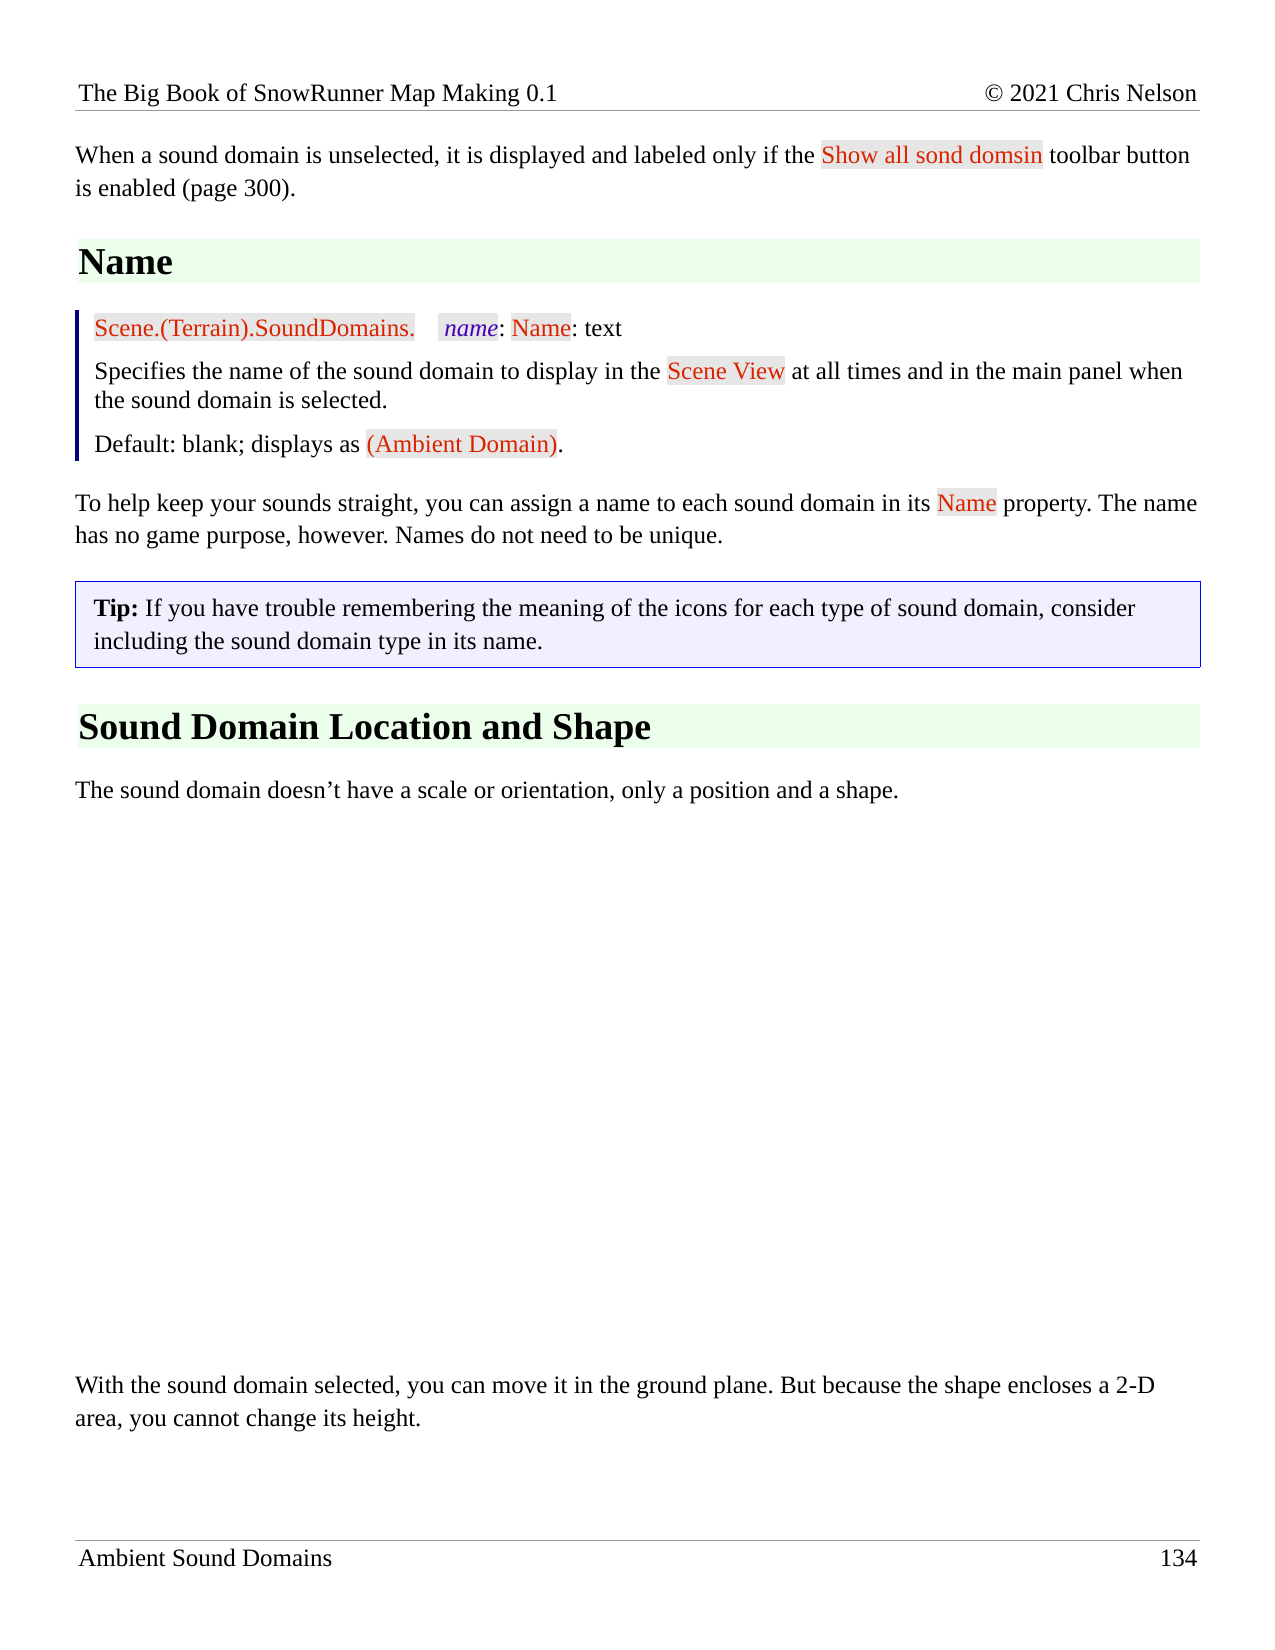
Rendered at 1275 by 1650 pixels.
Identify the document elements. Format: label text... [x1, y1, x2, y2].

subtitle Sound Domain Location and Shape [78, 704, 1200, 748]
text With the sound domain selected, you can move it in the ground plane. But because the shape encloses a 2‑D area, you cannot change its height. [75, 1370, 1200, 1431]
text The sound domain doesn’t have a scale or orientation, only a position and a shape. [75, 775, 1200, 804]
text Scene.(Terrain).SoundDomains. name: Name: text [75, 309, 1200, 341]
text To help keep your sounds straight, you can assign a name to each sound domain in its Name property. The name has no game purpose, however. Names do not need to be unique. [75, 488, 1200, 549]
text Specifies the name of the sound domain to display in the Scene View at all times and in the main panel when the sound domain is selected. [79, 353, 1200, 414]
list If you have trouble remembering the meaning of the icons for each type of sound domain, consider including the sound domain type in its name. [76, 582, 1200, 667]
text Default: blank; displays as (Ambient Domain). [79, 426, 1200, 461]
subtitle Name [78, 239, 1200, 283]
text When a sound domain is unselected, it is displayed and labeled only if the Show all sond domsin toolbar button is enabled (page 300). [75, 140, 1200, 202]
